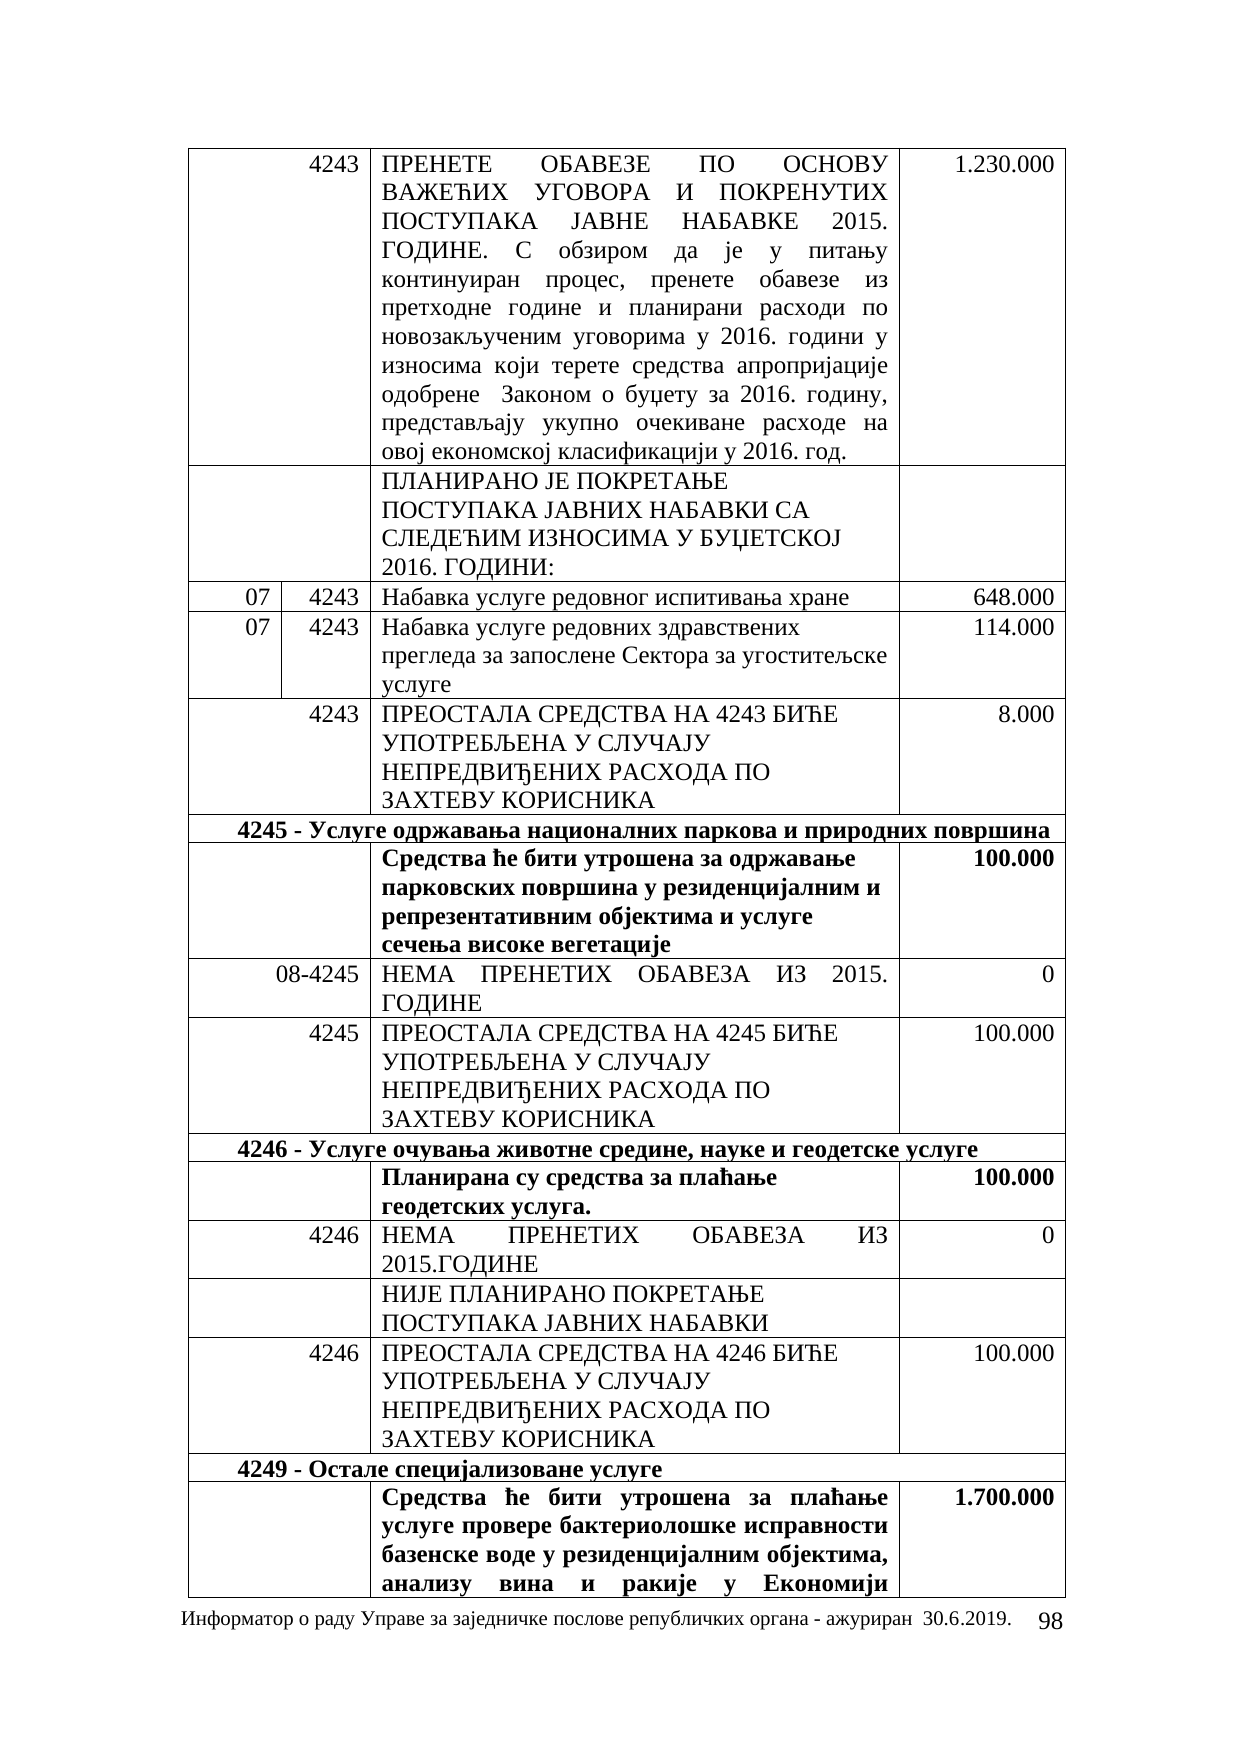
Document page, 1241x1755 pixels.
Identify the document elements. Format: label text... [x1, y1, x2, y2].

table_cell 4243 [189, 149, 370, 465]
table_cell 4243 [282, 612, 370, 698]
table_cell Набавка услуге редовног испитивања хране [371, 582, 899, 611]
table_cell 4245 [189, 1018, 370, 1133]
table_cell 08-4245 [189, 959, 370, 1017]
table_cell 0 [900, 959, 1065, 1017]
table_cell 4246 [189, 1338, 370, 1453]
table_cell 100.000 [900, 1162, 1065, 1219]
table_cell 648.000 [900, 582, 1065, 611]
table_cell 100.000 [900, 1338, 1065, 1453]
table_cell 4245 - Услуге одржавања националних паркова и природних површина [189, 815, 1065, 842]
table_cell 1.700.000 [900, 1482, 1065, 1597]
table_cell 100.000 [900, 1018, 1065, 1133]
table_cell ПРЕОСТАЛА СРЕДСТВА НА 4246 БИЋЕ УПОТРЕБЉЕНА У СЛУЧАЈУ НЕПРЕДВИЂЕНИХ РАСХОДА ПО ЗАХТЕВУ КОРИСНИКА [371, 1338, 899, 1453]
table_cell 4246 [189, 1221, 370, 1278]
table_cell ПРЕНЕТЕ ОБАВЕЗЕ ПО ОСНОВУ ВАЖЕЋИХ УГОВОРА И ПОКРЕНУТИХ ПОСТУПАКА ЈАВНЕ НАБАВКЕ 2015. ГОДИНЕ. С обзиром да је у питању континуиран процес, пренете обавезе из претходне године и планирани расходи по новозакљученим уговорима у 2016. години у износима који терете средства апропријације одобрене Законом о буџету за 2016. годину, представљају укупно очекиване расходе на овој економској класификацији у 2016. год. [371, 149, 899, 465]
table_cell [189, 1162, 370, 1219]
table_cell НИЈЕ ПЛАНИРАНО ПОКРЕТАЊЕ ПОСТУПАКА ЈАВНИХ НАБАВКИ [371, 1279, 899, 1337]
table_cell 4249 - Остале специјализоване услуге [189, 1454, 1065, 1481]
table_cell [900, 466, 1065, 581]
table_cell 100.000 [900, 843, 1065, 958]
table_cell [189, 1482, 370, 1597]
table_cell НЕМА ПРЕНЕТИХ ОБАВЕЗА ИЗ 2015. ГОДИНЕ [371, 959, 899, 1017]
table_cell Средства ће бити утрошена за одржавање парковских површина у резиденцијалним и репрезентативним објектима и услуге сечења високе вегетације [371, 843, 899, 958]
table_cell [900, 1279, 1065, 1337]
table_cell 8.000 [900, 699, 1065, 814]
table_cell 4246 - Услуге очувања животне средине, науке и геодетске услуге [189, 1134, 1065, 1161]
table_cell ПРЕОСТАЛА СРЕДСТВА НА 4243 БИЋЕ УПОТРЕБЉЕНА У СЛУЧАЈУ НЕПРЕДВИЂЕНИХ РАСХОДА ПО ЗАХТЕВУ КОРИСНИКА [371, 699, 899, 814]
table_cell 0 [900, 1221, 1065, 1278]
table_cell 07 [189, 582, 281, 611]
table_cell 114.000 [900, 612, 1065, 698]
table_cell [189, 466, 370, 581]
table_cell 1.230.000 [900, 149, 1065, 465]
table_cell Набавка услуге редовних здравствених прегледа за запослене Сектора за угоститељске услуге [371, 612, 899, 698]
table_cell 4243 [282, 582, 370, 611]
table_cell ПРЕОСТАЛА СРЕДСТВА НА 4245 БИЋЕ УПОТРЕБЉЕНА У СЛУЧАЈУ НЕПРЕДВИЂЕНИХ РАСХОДА ПО ЗАХТЕВУ КОРИСНИКА [371, 1018, 899, 1133]
table_cell ПЛАНИРАНО ЈЕ ПОКРЕТАЊЕ ПОСТУПАКА ЈАВНИХ НАБАВКИ СА СЛЕДЕЋИМ ИЗНОСИМА У БУЏЕТСКОЈ 2016. ГОДИНИ: [371, 466, 899, 581]
table_cell [189, 1279, 370, 1337]
table_cell 07 [189, 612, 281, 698]
table_cell Планирана су средства за плаћање геодетских услуга. [371, 1162, 899, 1219]
table_cell НЕМА ПРЕНЕТИХ ОБАВЕЗА ИЗ 2015.ГОДИНЕ [371, 1221, 899, 1278]
table_cell 4243 [189, 699, 370, 814]
table_cell Средства ће бити утрошена за плаћање услуге провере бактериолошке исправности базенске воде у резиденцијалним објектима, анализу вина и ракије у Економији [371, 1482, 899, 1597]
table_cell [189, 843, 370, 958]
